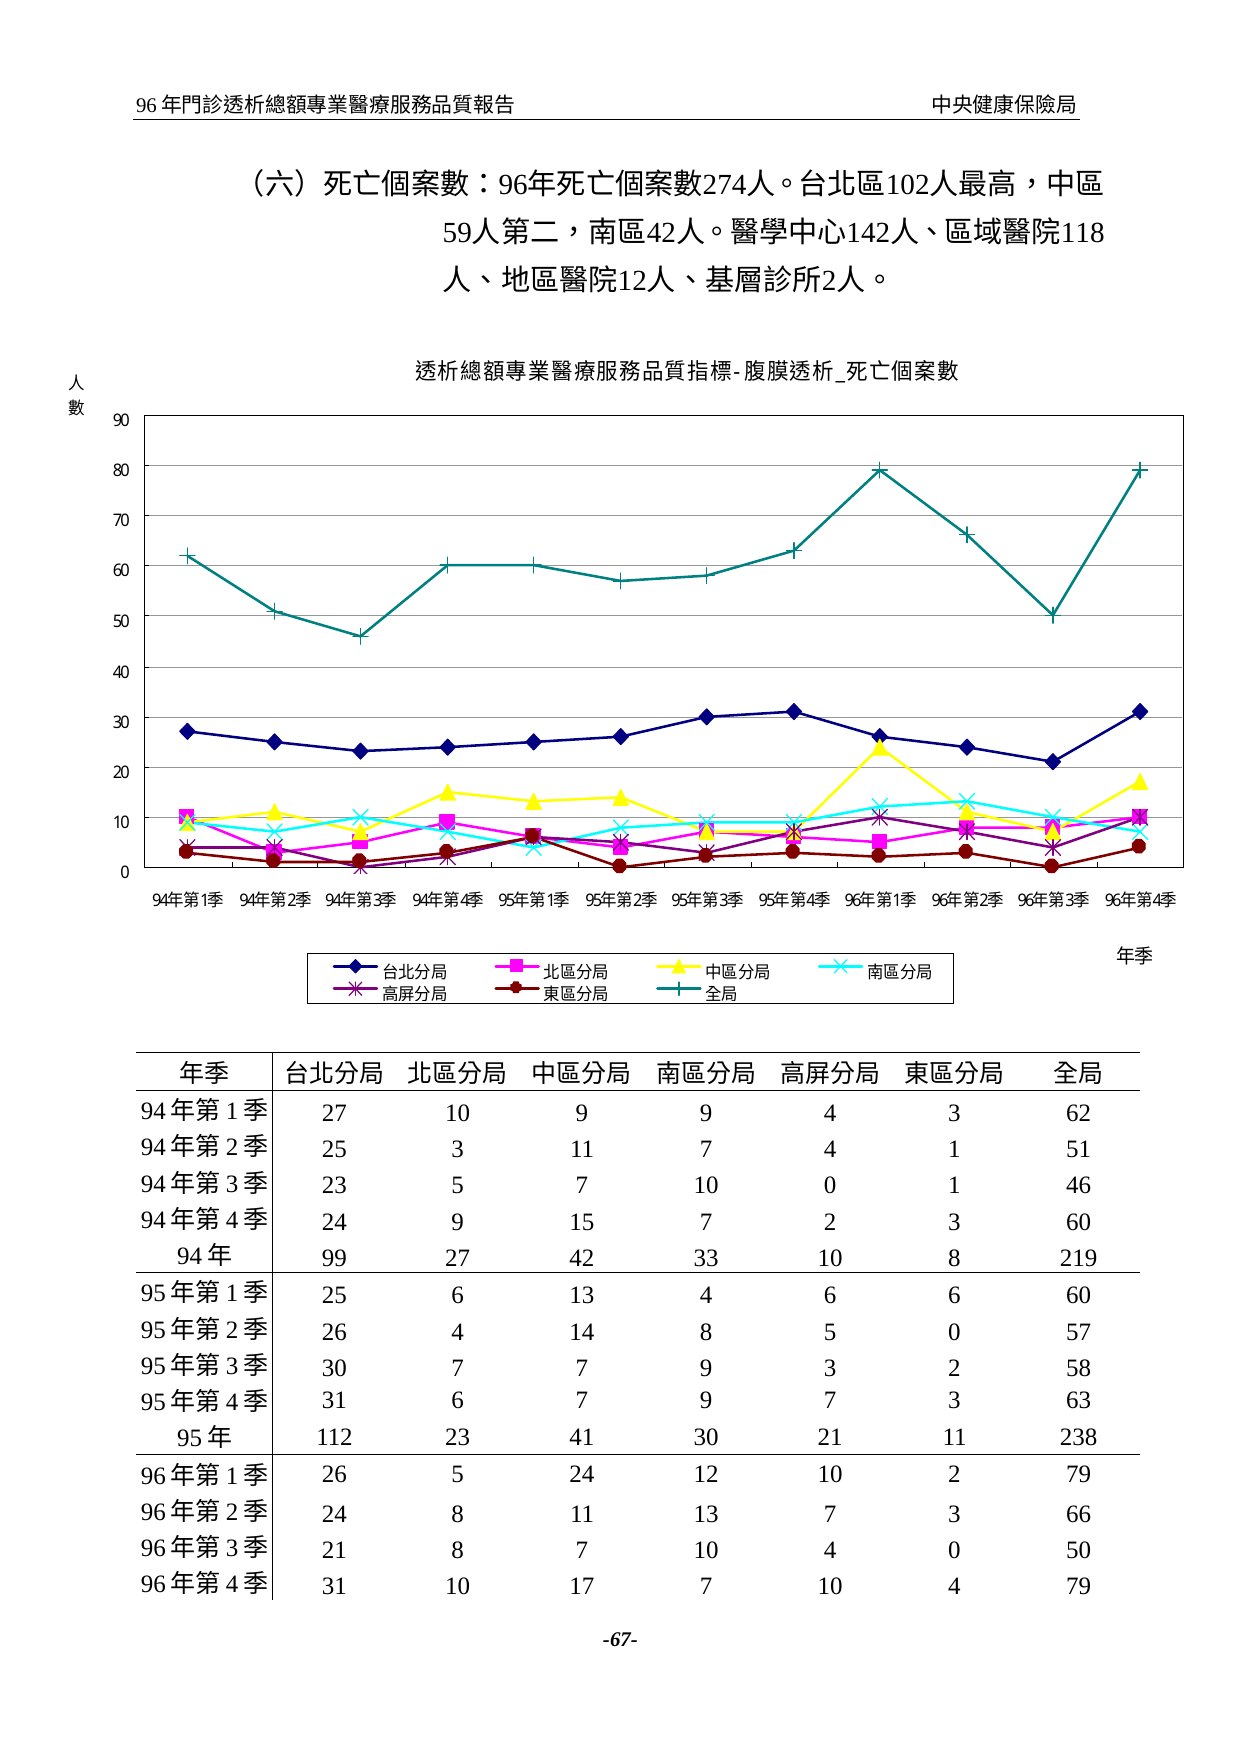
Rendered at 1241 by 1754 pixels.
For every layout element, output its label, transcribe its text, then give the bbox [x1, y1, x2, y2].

table_cell 7 [644, 1199, 768, 1236]
table_cell 8 [395, 1528, 519, 1564]
table_cell 7 [644, 1564, 768, 1600]
table_cell 60 [1016, 1273, 1140, 1309]
table_cell 13 [644, 1491, 768, 1528]
table_cell 95年第3季 [136, 1345, 272, 1382]
table_cell 0 [892, 1528, 1016, 1564]
list 死亡個案數：96年死亡個案數274人。台北區102人最高，中區59人第二，南區42人。醫學中心142人、區域醫院118人、地區醫院12人、基層診所2人。 [236, 156, 1104, 300]
table_cell 94年第2季 [136, 1127, 272, 1163]
table_cell 2 [892, 1345, 1016, 1382]
table_cell 94年第3季 [136, 1163, 272, 1199]
table_header 東區分局 [892, 1053, 1016, 1089]
table_cell 95年第2季 [136, 1309, 272, 1345]
table_cell 46 [1016, 1163, 1140, 1199]
table_header 北區分局 [395, 1053, 519, 1089]
table_cell 94年第4季 [136, 1199, 272, 1236]
table_cell 31 [273, 1382, 395, 1418]
table_cell 21 [273, 1528, 395, 1564]
table_cell 10 [768, 1564, 892, 1600]
table_header 全局 [1016, 1053, 1140, 1089]
table_cell 31 [273, 1564, 395, 1600]
table_cell 9 [520, 1091, 644, 1127]
table_cell 60 [1016, 1199, 1140, 1236]
table_cell 94年 [136, 1236, 272, 1272]
table_cell 7 [395, 1345, 519, 1382]
table_cell 95年第4季 [136, 1382, 272, 1418]
table_cell 96年第4季 [136, 1564, 272, 1600]
table_cell 96年第1季 [136, 1455, 272, 1491]
table_cell 7 [520, 1345, 644, 1382]
table_cell 94年第1季 [136, 1091, 272, 1127]
table_cell 23 [395, 1418, 519, 1454]
table_cell 99 [273, 1236, 395, 1272]
table_cell 4 [644, 1273, 768, 1309]
table_cell 17 [520, 1564, 644, 1600]
table_cell 57 [1016, 1309, 1140, 1345]
table_cell 1 [892, 1163, 1016, 1199]
table_cell 66 [1016, 1491, 1140, 1528]
table_cell 9 [395, 1199, 519, 1236]
table_cell 3 [892, 1382, 1016, 1418]
table_cell 3 [892, 1199, 1016, 1236]
table_cell 6 [892, 1273, 1016, 1309]
table_cell 7 [644, 1127, 768, 1163]
table_cell 41 [520, 1418, 644, 1454]
table_cell 1 [892, 1127, 1016, 1163]
table_cell 10 [395, 1564, 519, 1600]
table_cell 7 [520, 1528, 644, 1564]
table_cell 7 [520, 1163, 644, 1199]
table_cell 15 [520, 1199, 644, 1236]
table_cell 50 [1016, 1528, 1140, 1564]
table_cell 5 [395, 1163, 519, 1199]
table_cell 10 [768, 1236, 892, 1272]
table_cell 9 [644, 1345, 768, 1382]
table_cell 10 [768, 1455, 892, 1491]
table_cell 33 [644, 1236, 768, 1272]
table_cell 79 [1016, 1455, 1140, 1491]
table_cell 3 [892, 1491, 1016, 1528]
table_cell 4 [892, 1564, 1016, 1600]
table_cell 238 [1016, 1418, 1140, 1454]
table_cell 25 [273, 1273, 395, 1309]
table_cell 8 [395, 1491, 519, 1528]
table_cell 24 [520, 1455, 644, 1491]
table_cell 24 [273, 1199, 395, 1236]
table_cell 27 [273, 1091, 395, 1127]
table_header 中區分局 [520, 1053, 644, 1089]
table_cell 21 [768, 1418, 892, 1454]
table_cell 7 [520, 1382, 644, 1418]
table_cell 6 [395, 1273, 519, 1309]
table_cell 51 [1016, 1127, 1140, 1163]
table_header 台北分局 [273, 1053, 395, 1089]
table_cell 30 [644, 1418, 768, 1454]
table_cell 9 [644, 1091, 768, 1127]
table_cell 11 [520, 1491, 644, 1528]
table_cell 58 [1016, 1345, 1140, 1382]
table_cell 4 [768, 1528, 892, 1564]
table_cell 5 [395, 1455, 519, 1491]
table_cell 6 [395, 1382, 519, 1418]
table_cell 112 [273, 1418, 395, 1454]
table_cell 23 [273, 1163, 395, 1199]
table_cell 3 [768, 1345, 892, 1382]
table_cell 0 [768, 1163, 892, 1199]
table_cell 14 [520, 1309, 644, 1345]
table_cell 26 [273, 1309, 395, 1345]
table_cell 3 [892, 1091, 1016, 1127]
table_cell 4 [768, 1127, 892, 1163]
table_cell 7 [768, 1382, 892, 1418]
table_header 高屏分局 [768, 1053, 892, 1089]
table_cell 10 [644, 1528, 768, 1564]
table_cell 9 [644, 1382, 768, 1418]
table_cell 2 [892, 1455, 1016, 1491]
table_cell 42 [520, 1236, 644, 1272]
table_header 年季 [136, 1053, 272, 1089]
table_cell 4 [395, 1309, 519, 1345]
table_cell 96年第3季 [136, 1528, 272, 1564]
table_header 南區分局 [644, 1053, 768, 1089]
table_cell 3 [395, 1127, 519, 1163]
table_cell 96年第2季 [136, 1491, 272, 1528]
table_cell 5 [768, 1309, 892, 1345]
table_cell 12 [644, 1455, 768, 1491]
table_cell 30 [273, 1345, 395, 1382]
table_cell 26 [273, 1455, 395, 1491]
table_cell 4 [768, 1091, 892, 1127]
table_cell 0 [892, 1309, 1016, 1345]
table_cell 13 [520, 1273, 644, 1309]
table_cell 24 [273, 1491, 395, 1528]
table_cell 95年第1季 [136, 1273, 272, 1309]
table_cell 10 [644, 1163, 768, 1199]
table_cell 63 [1016, 1382, 1140, 1418]
table_cell 11 [520, 1127, 644, 1163]
table_cell 7 [768, 1491, 892, 1528]
table_cell 2 [768, 1199, 892, 1236]
table_cell 27 [395, 1236, 519, 1272]
table_cell 95年 [136, 1418, 272, 1454]
table_cell 8 [644, 1309, 768, 1345]
table_cell 10 [395, 1091, 519, 1127]
table_cell 62 [1016, 1091, 1140, 1127]
table_cell 6 [768, 1273, 892, 1309]
table_cell 11 [892, 1418, 1016, 1454]
table_cell 25 [273, 1127, 395, 1163]
table_cell 219 [1016, 1236, 1140, 1272]
table_cell 79 [1016, 1564, 1140, 1600]
table_cell 8 [892, 1236, 1016, 1272]
